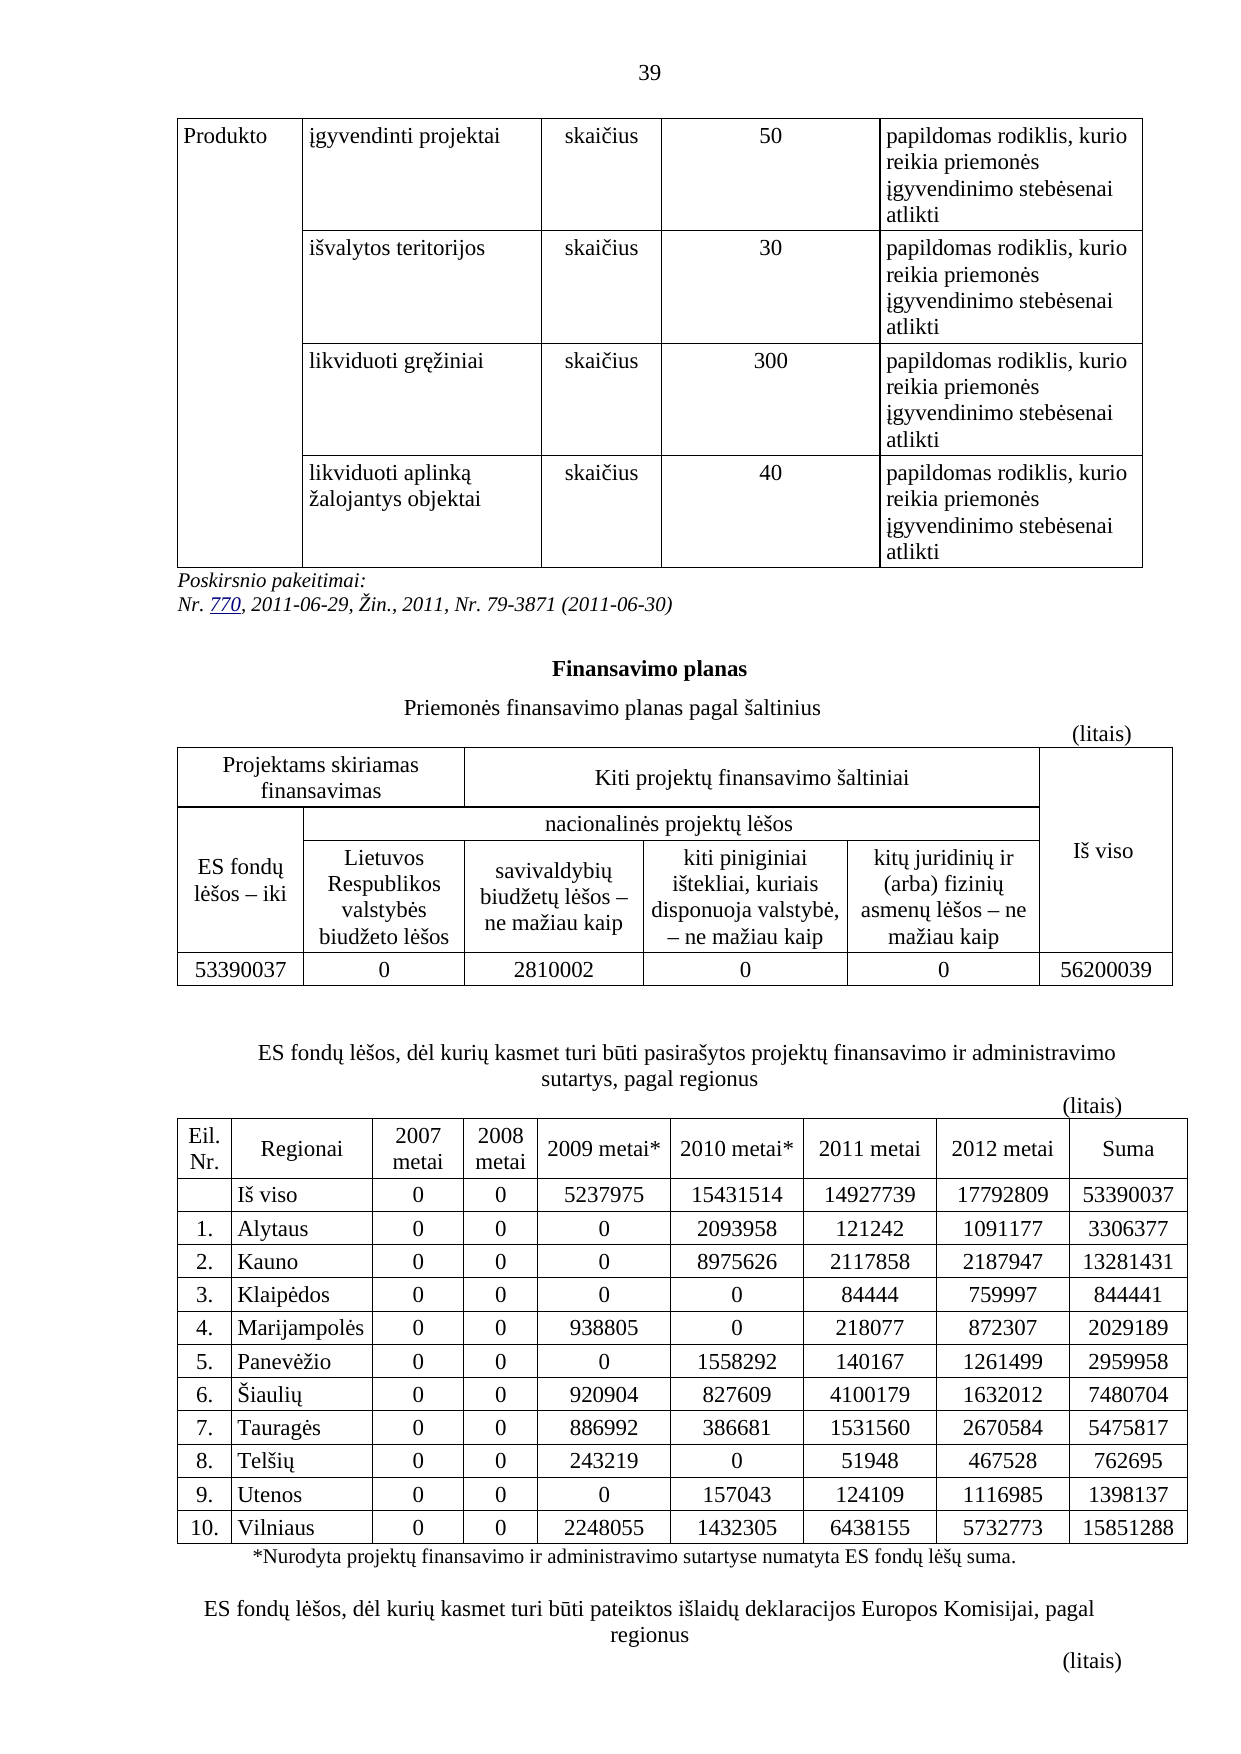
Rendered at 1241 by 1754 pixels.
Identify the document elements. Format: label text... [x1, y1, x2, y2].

table_cell 886992 [538, 1411, 670, 1443]
table_cell 1398137 [1070, 1478, 1187, 1510]
table_cell 0 [373, 1312, 463, 1344]
table_cell 872307 [937, 1312, 1069, 1344]
table_cell 0 [464, 1179, 537, 1211]
table_cell 157043 [671, 1478, 803, 1510]
text ES fondų lėšos, dėl kurių kasmet turi būti pateiktos išlaidų deklaracijos Europos Komisijai, pagal regionus [177, 1594, 1122, 1647]
table_cell 15851288 [1070, 1511, 1187, 1543]
table_cell 0 [373, 1445, 463, 1477]
table_cell 0 [373, 1378, 463, 1410]
table_cell 386681 [671, 1411, 803, 1443]
text Finansavimo planas [177, 655, 1122, 682]
table_header Kiti projektų finansavimo šaltiniai [465, 748, 1039, 806]
table_cell 6. [178, 1378, 231, 1410]
table_cell Produkto [178, 119, 302, 567]
text Poskirsnio pakeitimai: [177, 568, 1122, 592]
table_header 2010 metai* [671, 1119, 803, 1178]
table_cell 0 [464, 1445, 537, 1477]
table_cell 0 [538, 1278, 670, 1311]
table_header Eil. Nr. [178, 1119, 231, 1178]
table_cell 0 [644, 953, 847, 985]
table_cell 56200039 [1040, 953, 1172, 985]
table_header 2007 metai [373, 1119, 463, 1178]
table_cell 3306377 [1070, 1212, 1187, 1244]
table_header Suma [1070, 1119, 1187, 1178]
table_cell 140167 [804, 1345, 936, 1377]
table_cell 8975626 [671, 1245, 803, 1277]
table_cell 53390037 [178, 953, 303, 985]
table_cell 0 [538, 1212, 670, 1244]
table_cell papildomas rodiklis, kurio reikia prie­monės įgyvendinimo stebėsenai atlikti [881, 231, 1142, 343]
table_cell 827609 [671, 1378, 803, 1410]
table_cell 0 [538, 1478, 670, 1510]
table_cell 17792809 [937, 1179, 1069, 1211]
table_cell [178, 1179, 231, 1211]
table_cell Alytaus [232, 1212, 372, 1244]
table_cell 8. [178, 1445, 231, 1477]
table_cell 2. [178, 1245, 231, 1277]
table_cell 0 [671, 1312, 803, 1344]
table_cell 53390037 [1070, 1179, 1187, 1211]
table_header Projektams skiriamas finansavimas [178, 748, 464, 806]
table_cell papildomas rodiklis, kurio reikia prie­monės įgyvendinimo stebėsenai atlikti [881, 344, 1142, 455]
table_cell 51948 [804, 1445, 936, 1477]
table_cell kiti piniginiai ištekliai, kuriais disponuoja valstybė, – ne mažiau kaip [644, 841, 847, 952]
table_cell 7. [178, 1411, 231, 1443]
table_cell 1558292 [671, 1345, 803, 1377]
table_cell 1531560 [804, 1411, 936, 1443]
text ES fondų lėšos, dėl kurių kasmet turi būti pasirašytos projektų finansavimo ir administravimo sutartys, pagal regionus [177, 1039, 1122, 1092]
table_cell 759997 [937, 1278, 1069, 1311]
table_cell 4100179 [804, 1378, 936, 1410]
table_cell kitų juridinių ir (arba) fizinių asmenų lėšos – ne mažiau kaip [848, 841, 1039, 952]
table_cell Telšių [232, 1445, 372, 1477]
table_cell 762695 [1070, 1445, 1187, 1477]
table_cell Iš viso [232, 1179, 372, 1211]
table_header Iš viso [1040, 748, 1172, 952]
table_cell 0 [373, 1345, 463, 1377]
table_cell savivaldybių biudžetų lėšos – ne mažiau kaip [465, 841, 643, 952]
table_header 2011 metai [804, 1119, 936, 1178]
table_cell 30 [662, 231, 879, 343]
table_cell 10. [178, 1511, 231, 1543]
table_cell Lietuvos Respublikos valstybės biudžeto lėšos [304, 841, 464, 952]
table_cell 0 [373, 1511, 463, 1543]
table_cell 0 [304, 953, 464, 985]
table_cell 0 [464, 1212, 537, 1244]
table_cell 2959958 [1070, 1345, 1187, 1377]
table_cell 2810002 [465, 953, 643, 985]
table_cell likviduoti aplinką žalojantys objektai [303, 456, 541, 567]
table_cell 1116985 [937, 1478, 1069, 1510]
table_cell 3. [178, 1278, 231, 1311]
table_cell 920904 [538, 1378, 670, 1410]
table_cell 0 [373, 1212, 463, 1244]
table_cell skaičius [542, 456, 661, 567]
table_header Regionai [232, 1119, 372, 1178]
table_cell 0 [538, 1245, 670, 1277]
table_cell papildomas rodiklis, kurio reikia prie­monės įgyvendinimo stebėsenai atlikti [881, 456, 1142, 567]
table_cell nacionalinės projektų lėšos [304, 808, 1039, 840]
text (litais) [177, 721, 1132, 747]
table_cell išvalytos teritorijos [303, 231, 541, 343]
table_cell 2248055 [538, 1511, 670, 1543]
table_cell 2187947 [937, 1245, 1069, 1277]
table_cell 1261499 [937, 1345, 1069, 1377]
table_cell 0 [464, 1345, 537, 1377]
table_cell papildomas rodiklis, kurio reikia prie­monės įgyvendinimo stebėsenai atlikti [881, 119, 1142, 230]
table_cell 0 [373, 1245, 463, 1277]
table_cell Panevėžio [232, 1345, 372, 1377]
table_cell 5475817 [1070, 1411, 1187, 1443]
table_cell 0 [464, 1511, 537, 1543]
table_cell 0 [464, 1245, 537, 1277]
table_cell 121242 [804, 1212, 936, 1244]
table_cell 6438155 [804, 1511, 936, 1543]
table_cell 5. [178, 1345, 231, 1377]
table_cell 15431514 [671, 1179, 803, 1211]
text *Nurodyta projektų finansavimo ir administravimo sutartyse numatyta ES fondų lėšų suma. [177, 1544, 1122, 1568]
table_cell 0 [464, 1312, 537, 1344]
table_cell 0 [373, 1278, 463, 1311]
table_cell 2117858 [804, 1245, 936, 1277]
table_cell 14927739 [804, 1179, 936, 1211]
table_cell Kauno [232, 1245, 372, 1277]
table_cell Marijampolės [232, 1312, 372, 1344]
table_cell 1091177 [937, 1212, 1069, 1244]
table_cell skaičius [542, 231, 661, 343]
text (litais) [177, 1647, 1122, 1674]
table_cell 4. [178, 1312, 231, 1344]
table_cell 0 [671, 1445, 803, 1477]
table_cell ES fondų lėšos – iki [178, 808, 303, 952]
table_cell Klaipėdos [232, 1278, 372, 1311]
table_cell 938805 [538, 1312, 670, 1344]
table_cell 40 [662, 456, 879, 567]
table_cell 13281431 [1070, 1245, 1187, 1277]
table_cell 2093958 [671, 1212, 803, 1244]
table_header 2012 metai [937, 1119, 1069, 1178]
table_cell skaičius [542, 344, 661, 455]
table_header 2008 metai [464, 1119, 537, 1178]
table_cell 124109 [804, 1478, 936, 1510]
table_cell 0 [464, 1278, 537, 1311]
table_cell 0 [464, 1411, 537, 1443]
table_cell 844441 [1070, 1278, 1187, 1311]
table_cell 218077 [804, 1312, 936, 1344]
table_cell 1432305 [671, 1511, 803, 1543]
table_cell 0 [373, 1179, 463, 1211]
table_cell 50 [662, 119, 879, 230]
table_cell likviduoti gręžiniai [303, 344, 541, 455]
table_cell 0 [373, 1478, 463, 1510]
table_cell 5237975 [538, 1179, 670, 1211]
text (litais) [177, 1092, 1122, 1118]
table_cell 1. [178, 1212, 231, 1244]
table_cell Utenos [232, 1478, 372, 1510]
text Nr. 770, 2011-06-29, Žin., 2011, Nr. 79-3871 (2011-06-30) [177, 592, 1122, 616]
table_cell 0 [464, 1478, 537, 1510]
table_cell 0 [464, 1378, 537, 1410]
table_cell Vilniaus [232, 1511, 372, 1543]
table_cell Šiaulių [232, 1378, 372, 1410]
table_cell 0 [538, 1345, 670, 1377]
table_cell 0 [671, 1278, 803, 1311]
table_cell 0 [848, 953, 1039, 985]
table_cell 84444 [804, 1278, 936, 1311]
table_cell 2029189 [1070, 1312, 1187, 1344]
table_cell 5732773 [937, 1511, 1069, 1543]
table_cell 9. [178, 1478, 231, 1510]
table_cell 2670584 [937, 1411, 1069, 1443]
text Priemonės finansavimo planas pagal šaltinius [177, 694, 1047, 721]
table_cell 300 [662, 344, 879, 455]
table_cell 7480704 [1070, 1378, 1187, 1410]
table_cell 243219 [538, 1445, 670, 1477]
table_cell skaičius [542, 119, 661, 230]
table_cell 467528 [937, 1445, 1069, 1477]
table_cell Tauragės [232, 1411, 372, 1443]
table_header 2009 metai* [538, 1119, 670, 1178]
table_cell 0 [373, 1411, 463, 1443]
table_cell įgyvendinti projektai [303, 119, 541, 230]
table_cell 1632012 [937, 1378, 1069, 1410]
